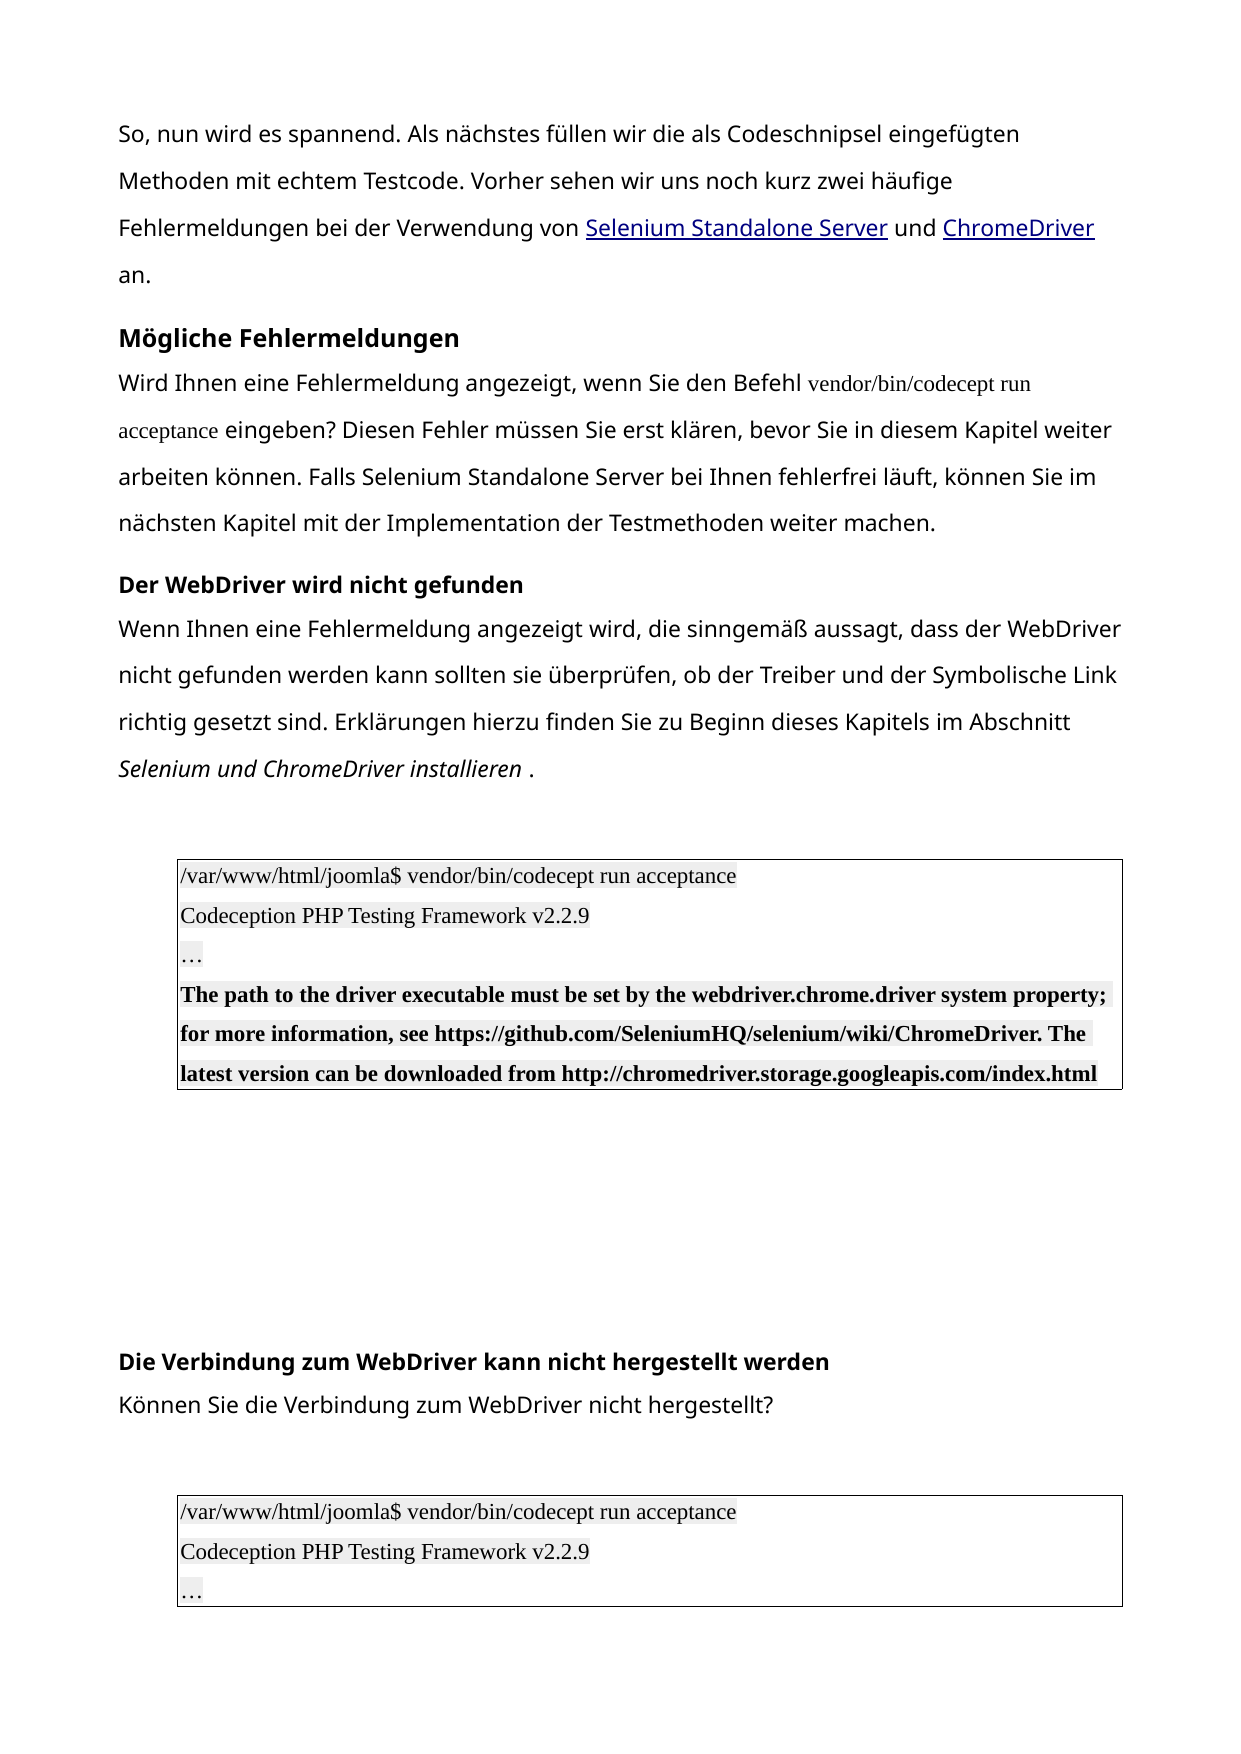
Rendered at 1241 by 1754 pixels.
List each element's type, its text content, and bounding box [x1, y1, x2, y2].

subtitle Die Verbindung zum WebDriver kann nicht hergestellt werden [118, 1346, 1122, 1377]
text /var/www/html/joomla$ vendor/bin/codecept run acceptance Codeception PHP Testing Framework v2.2.9 … [178, 1496, 1122, 1606]
subtitle Der WebDriver wird nicht gefunden [118, 569, 1122, 600]
text Wenn Ihnen eine Fehlermeldung angezeigt wird, die sinngemäß aussagt, dass der WebDriver nicht gefunden werden kann sollten sie überprüfen, ob der Treiber und der Symbolische Link richtig gesetzt sind. Erklärungen hierzu finden Sie zu Beginn dieses Kapitels im Abschnitt Selenium und ChromeDriver installieren . [118, 613, 1122, 784]
text Wird Ihnen eine Fehlermeldung angezeigt, wenn Sie den Befehl vendor/bin/codecept run acceptance eingeben? Diesen Fehler müssen Sie erst klären, bevor Sie in diesem Kapitel weiter arbeiten können. Falls Selenium Standalone Server bei Ihnen fehlerfrei läuft, können Sie im nächsten Kapitel mit der Implementation der Testmethoden weiter machen. [118, 367, 1122, 539]
text So, nun wird es spannend. Als nächstes füllen wir die als Codeschnipsel eingefügten Methoden mit echtem Testcode. Vorher sehen wir uns noch kurz zwei häufige Fehlermeldungen bei der Verwendung von Selenium Standalone Server und ChromeDriver an. [118, 118, 1122, 290]
text /var/www/html/joomla$ vendor/bin/codecept run acceptance Codeception PHP Testing Framework v2.2.9 … The path to the driver executable must be set by the webdriver.chrome.driver system property; for more information, see https://github.com/SeleniumHQ/selenium/wiki/ChromeDriver. The latest version can be downloaded from http://chromedriver.storage.googleapis.com/index.html [178, 860, 1122, 1089]
subtitle Mögliche Fehlermeldungen [118, 320, 1122, 354]
text Können Sie die Verbindung zum WebDriver nicht hergestellt? [118, 1389, 1122, 1421]
